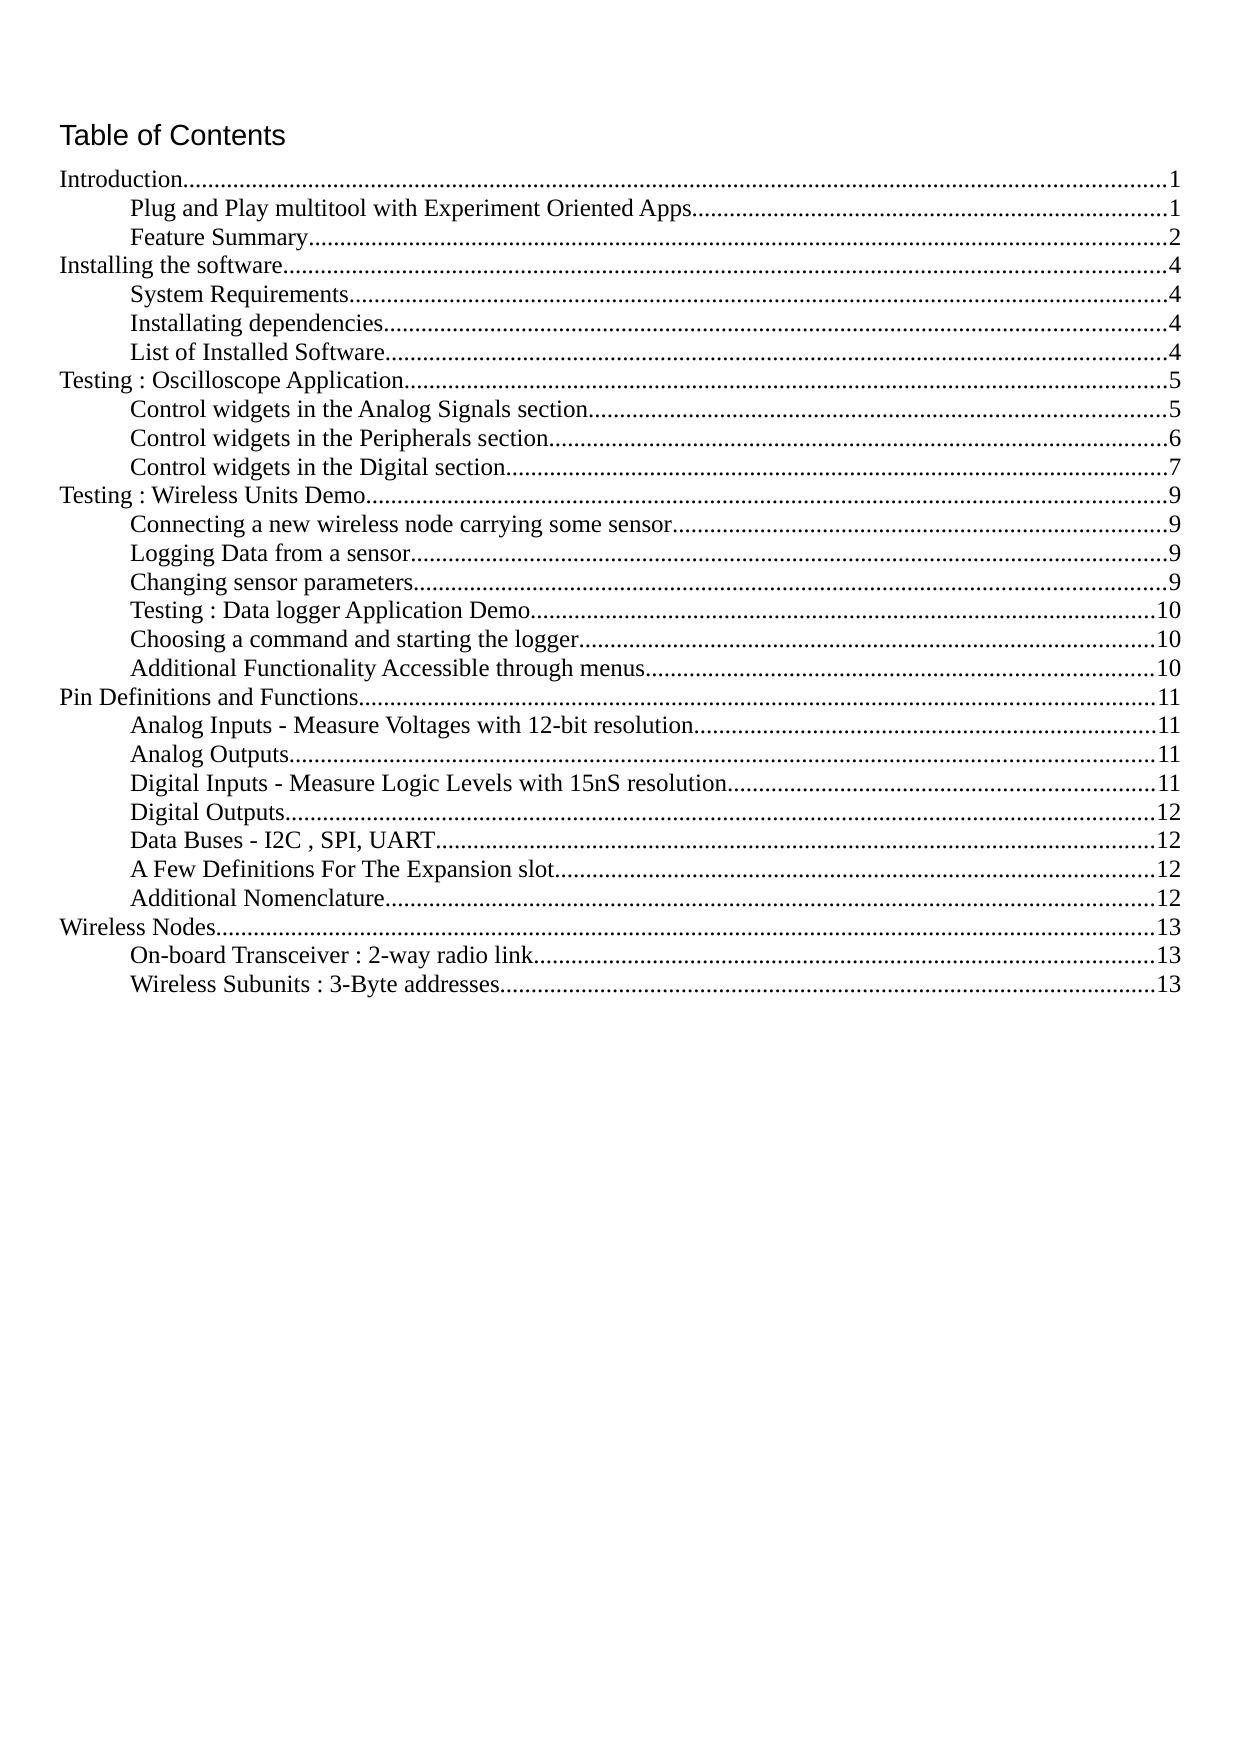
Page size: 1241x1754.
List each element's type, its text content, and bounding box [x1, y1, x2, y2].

text Analog Outputs 11 [130, 739, 1181, 768]
text Plug and Play multitool with Experiment Oriented Apps. 1 [130, 193, 1181, 222]
text A Few Definitions For The Expansion slot 12 [130, 854, 1181, 883]
text Introduction 1 [59, 164, 1181, 193]
text Analog Inputs - Measure Voltages with 12-bit resolution 11 [130, 710, 1181, 739]
text System Requirements 4 [130, 279, 1181, 308]
text Testing : Wireless Units Demo 9 [59, 480, 1181, 509]
text On-board Transceiver : 2-way radio link 13 [130, 940, 1181, 969]
text Control widgets in the Analog Signals section 5 [130, 394, 1181, 423]
text Wireless Nodes 13 [59, 912, 1181, 940]
text Testing : Oscilloscope Application 5 [59, 365, 1181, 394]
text Control widgets in the Peripherals section 6 [130, 423, 1181, 452]
text Logging Data from a sensor 9 [130, 538, 1181, 567]
text Changing sensor parameters 9 [130, 567, 1181, 595]
text Data Buses - I2C , SPI, UART 12 [130, 825, 1181, 854]
text Control widgets in the Digital section 7 [130, 452, 1181, 480]
text Pin Definitions and Functions 11 [59, 682, 1181, 710]
text Additional Nomenclature 12 [130, 883, 1181, 912]
text List of Installed Software 4 [130, 337, 1181, 365]
text Feature Summary 2 [130, 222, 1181, 250]
text Additional Functionality Accessible through menus 10 [130, 653, 1181, 682]
text Choosing a command and starting the logger 10 [130, 624, 1181, 653]
text Installing the software 4 [59, 250, 1181, 279]
text Digital Outputs 12 [130, 797, 1181, 825]
text Wireless Subunits : 3-Byte addresses 13 [130, 969, 1181, 998]
text Installating dependencies 4 [130, 308, 1181, 337]
subtitle Table of Contents [59, 118, 1181, 152]
text Connecting a new wireless node carrying some sensor 9 [130, 509, 1181, 538]
text Digital Inputs - Measure Logic Levels with 15nS resolution 11 [130, 768, 1181, 797]
text Testing : Data logger Application Demo 10 [130, 595, 1181, 624]
